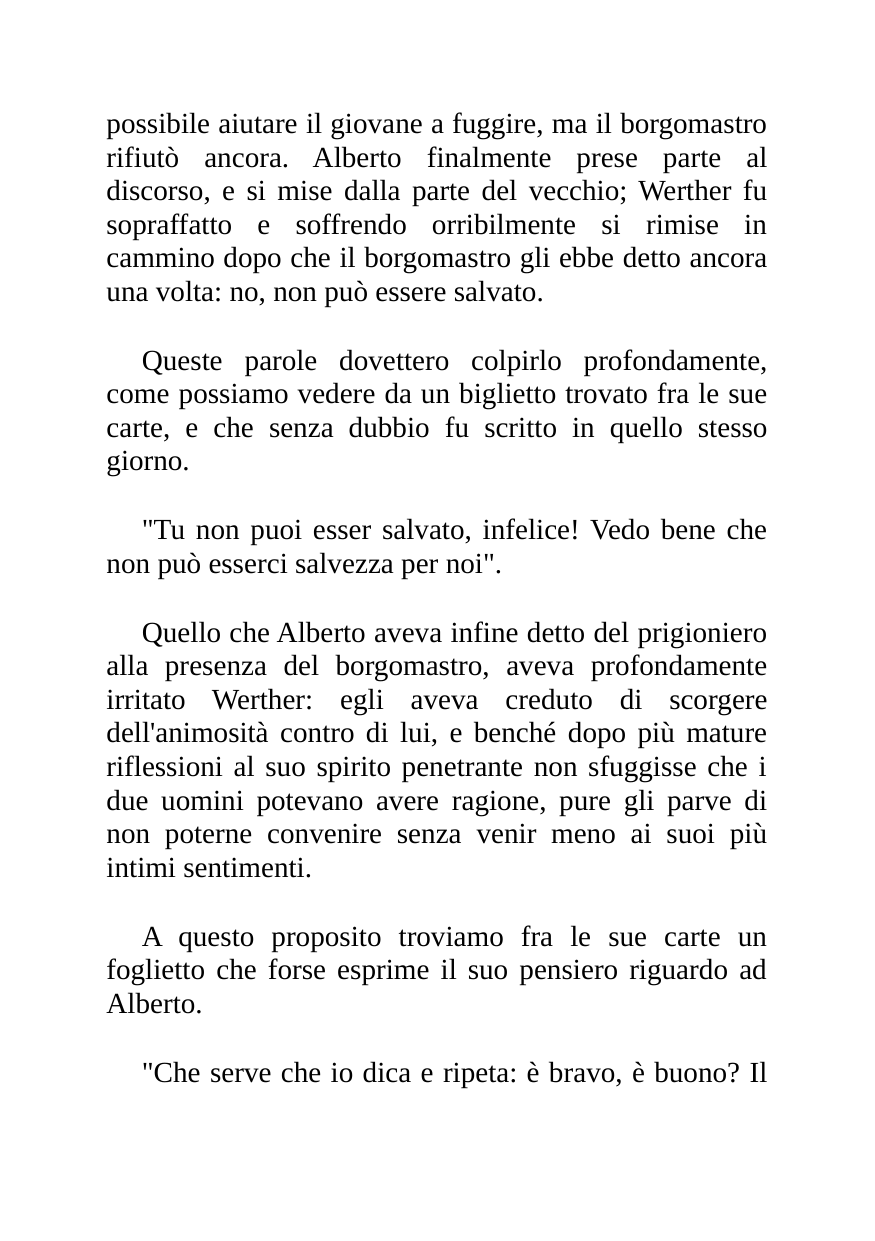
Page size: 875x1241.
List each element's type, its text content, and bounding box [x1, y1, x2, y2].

text Quello che Alberto aveva infine detto del prigioniero alla presenza del borgomastro, aveva profondamente irritato Werther: egli aveva creduto di scorgere dell'animosità contro di lui, e benché dopo più mature riflessioni al suo spirito penetrante non sfuggisse che i due uomini potevano avere ragione, pure gli parve di non poterne convenire senza venir meno ai suoi più intimi sentimenti. [106, 615, 768, 883]
text Queste parole dovettero colpirlo profondamente, come possiamo vedere da un biglietto trovato fra le sue carte, e che senza dubbio fu scritto in quello stesso giorno. [106, 343, 768, 477]
text "Che serve che io dica e ripeta: è bravo, è buono? Il [106, 1055, 768, 1088]
text A questo proposito troviamo fra le sue carte un foglietto che forse esprime il suo pensiero riguardo ad Alberto. [106, 919, 768, 1019]
text "Tu non puoi esser salvato, infelice! Vedo bene che non può esserci salvezza per noi". [106, 512, 768, 579]
text possibile aiutare il giovane a fuggire, ma il borgomastro rifiutò ancora. Alberto finalmente prese parte al discorso, e si mise dalla parte del vecchio; Werther fu sopraffatto e soffrendo orribilmente si rimise in cammino dopo che il borgomastro gli ebbe detto ancora una volta: no, non può essere salvato. [106, 106, 768, 307]
